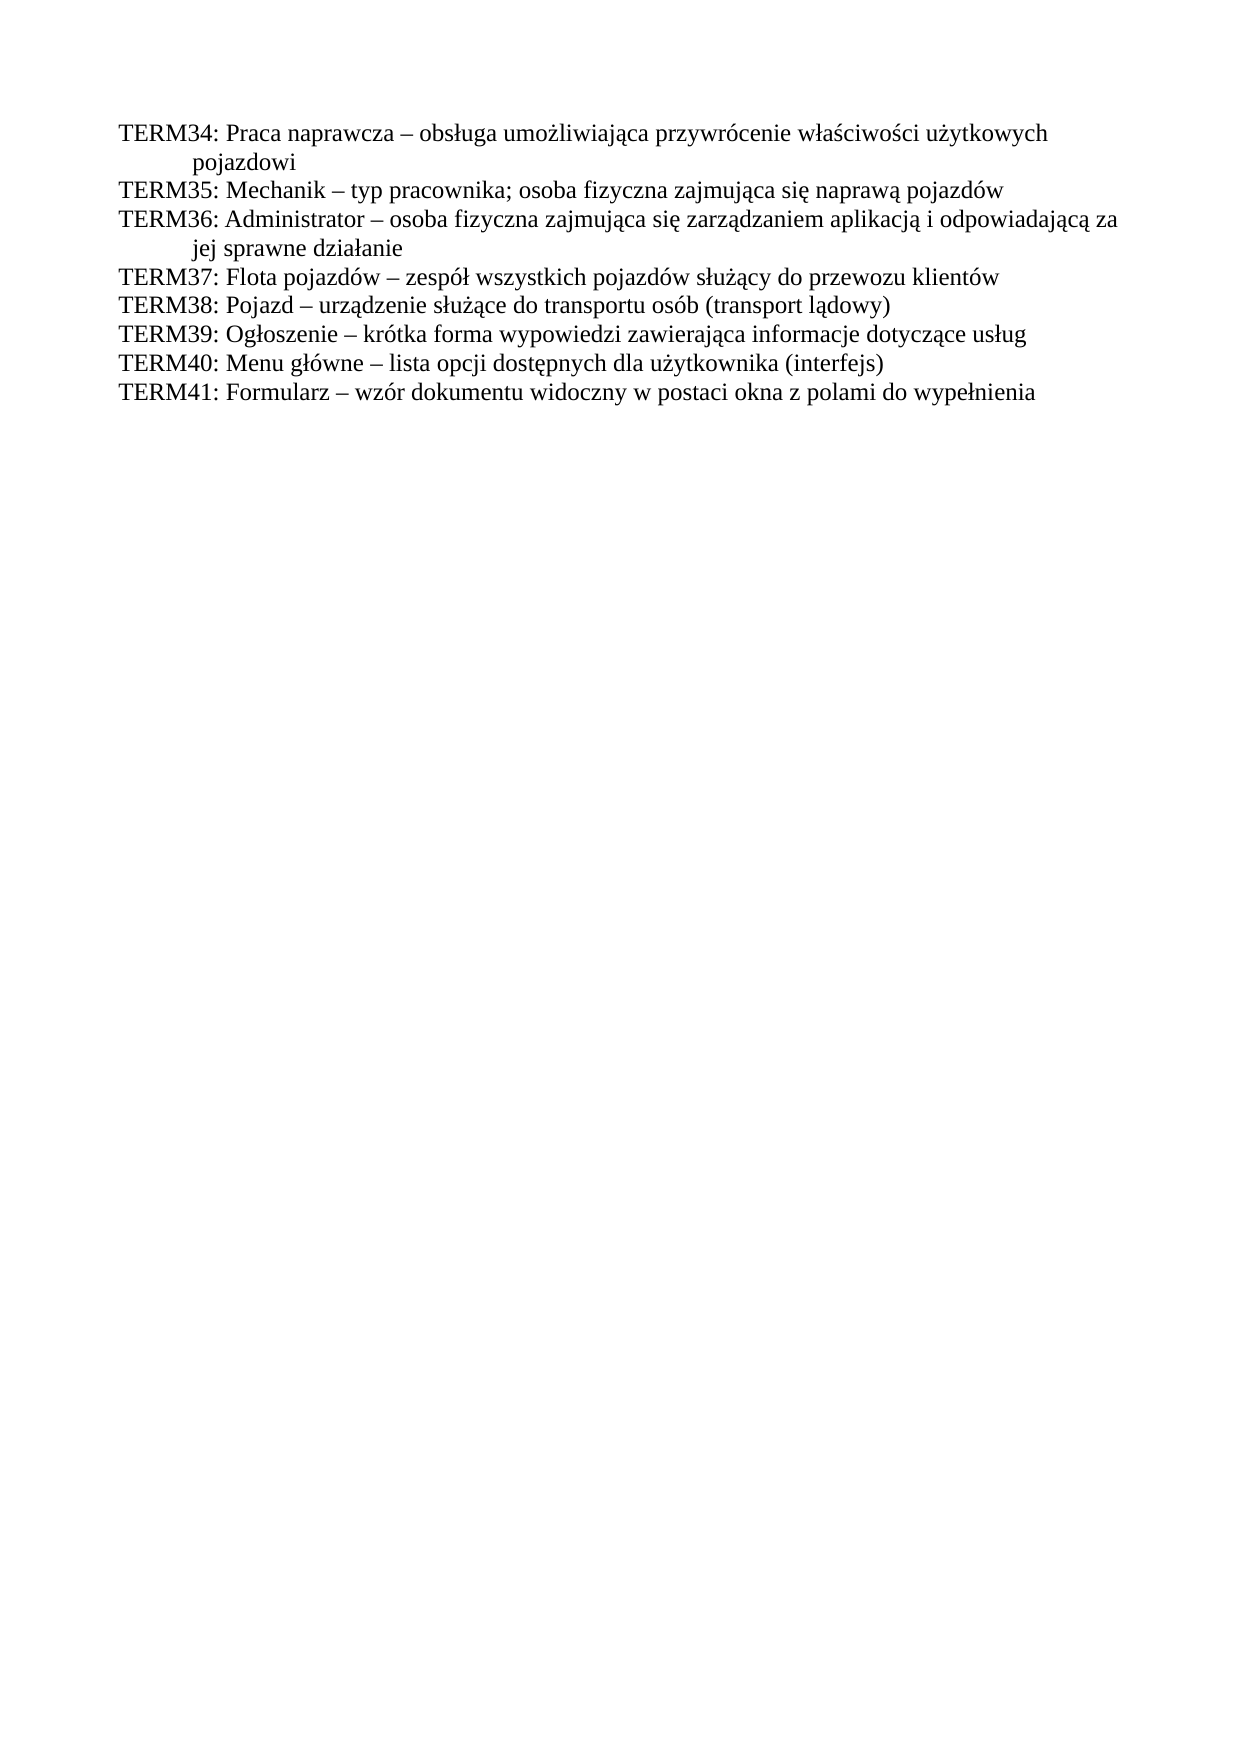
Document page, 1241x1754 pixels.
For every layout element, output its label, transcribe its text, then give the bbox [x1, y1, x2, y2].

text TERM40: Menu główne – lista opcji dostępnych dla użytkownika (interfejs) [118, 348, 1122, 377]
text TERM35: Mechanik – typ pracownika; osoba fizyczna zajmująca się naprawą pojazdów [118, 176, 1122, 204]
text TERM39: Ogłoszenie – krótka forma wypowiedzi zawierająca informacje dotyczące usług [118, 319, 1122, 348]
text TERM41: Formularz – wzór dokumentu widoczny w postaci okna z polami do wypełnienia [118, 377, 1122, 406]
text TERM38: Pojazd – urządzenie służące do transportu osób (transport lądowy) [118, 291, 1122, 319]
text TERM34: Praca naprawcza – obsługa umożliwiająca przywrócenie właściwości użytkowych pojazdowi [118, 118, 1122, 176]
text TERM36: Administrator – osoba fizyczna zajmująca się zarządzaniem aplikacją i odpowiadającą za jej sprawne działanie [118, 204, 1122, 262]
text TERM37: Flota pojazdów – zespół wszystkich pojazdów służący do przewozu klientów [118, 262, 1122, 291]
